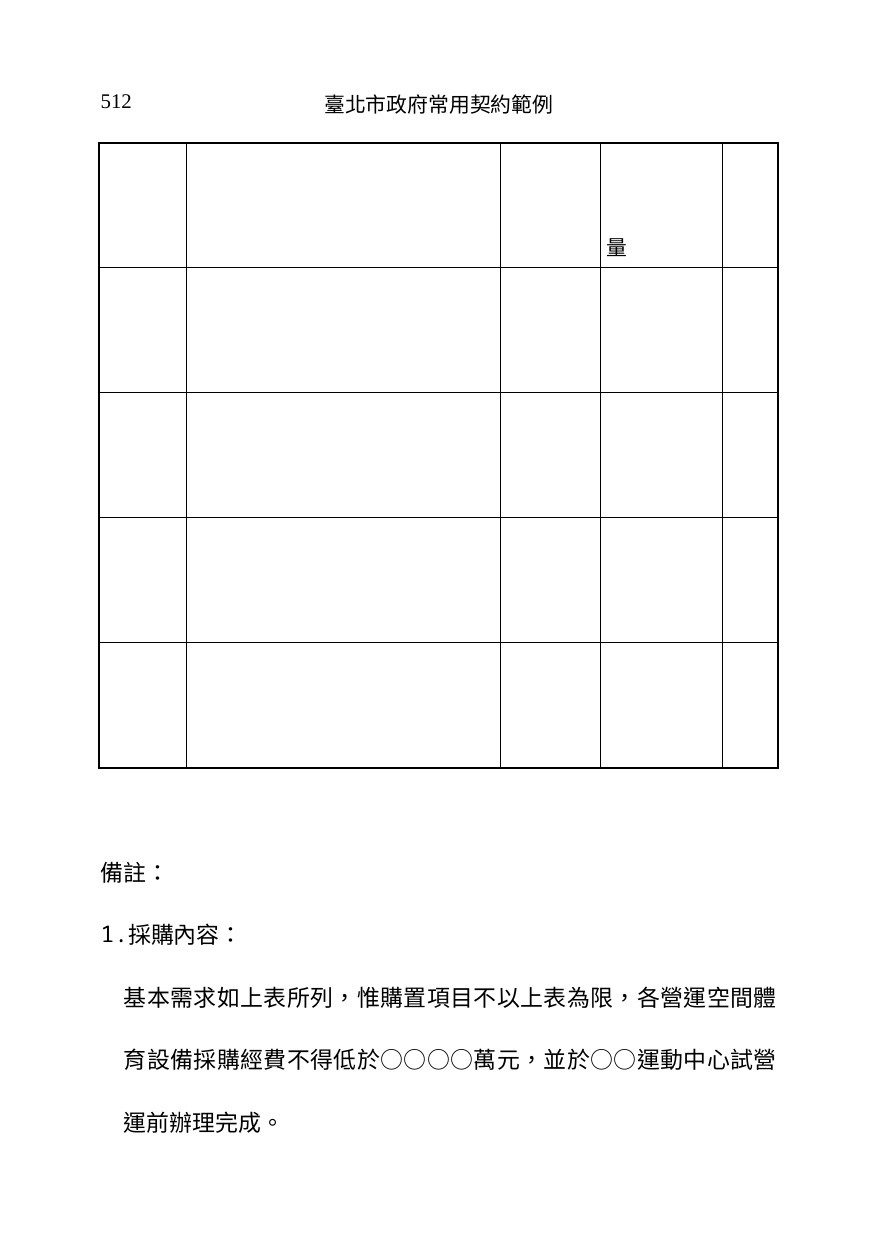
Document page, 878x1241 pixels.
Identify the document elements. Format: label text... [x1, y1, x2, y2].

table_cell [187, 268, 500, 392]
table_header [100, 144, 186, 267]
table_cell [100, 393, 186, 517]
table_cell [187, 643, 500, 767]
table_cell [723, 268, 777, 392]
table_cell [501, 643, 600, 767]
table_cell [601, 393, 722, 517]
table_cell [601, 518, 722, 642]
table_cell [100, 518, 186, 642]
text 基本需求如上表所列，惟購置項目不以上表為限，各營運空間體育設備採購經費不得低於○○○○萬元，並於○○運動中心試營運前辦理完成。 [123, 954, 777, 1142]
table_cell [187, 393, 500, 517]
text 1.採購內容： [100, 892, 777, 954]
table_cell [601, 643, 722, 767]
table_cell [723, 518, 777, 642]
table_cell [187, 518, 500, 642]
table_cell [501, 518, 600, 642]
table_cell [723, 643, 777, 767]
table_cell [501, 268, 600, 392]
table_header [723, 144, 777, 267]
table_header [187, 144, 500, 267]
table_cell [601, 268, 722, 392]
table_header 量 [601, 144, 722, 267]
table_cell [100, 268, 186, 392]
table_cell [723, 393, 777, 517]
text 備註： [100, 829, 777, 892]
table_cell [100, 643, 186, 767]
table_header [501, 144, 600, 267]
table_cell [501, 393, 600, 517]
